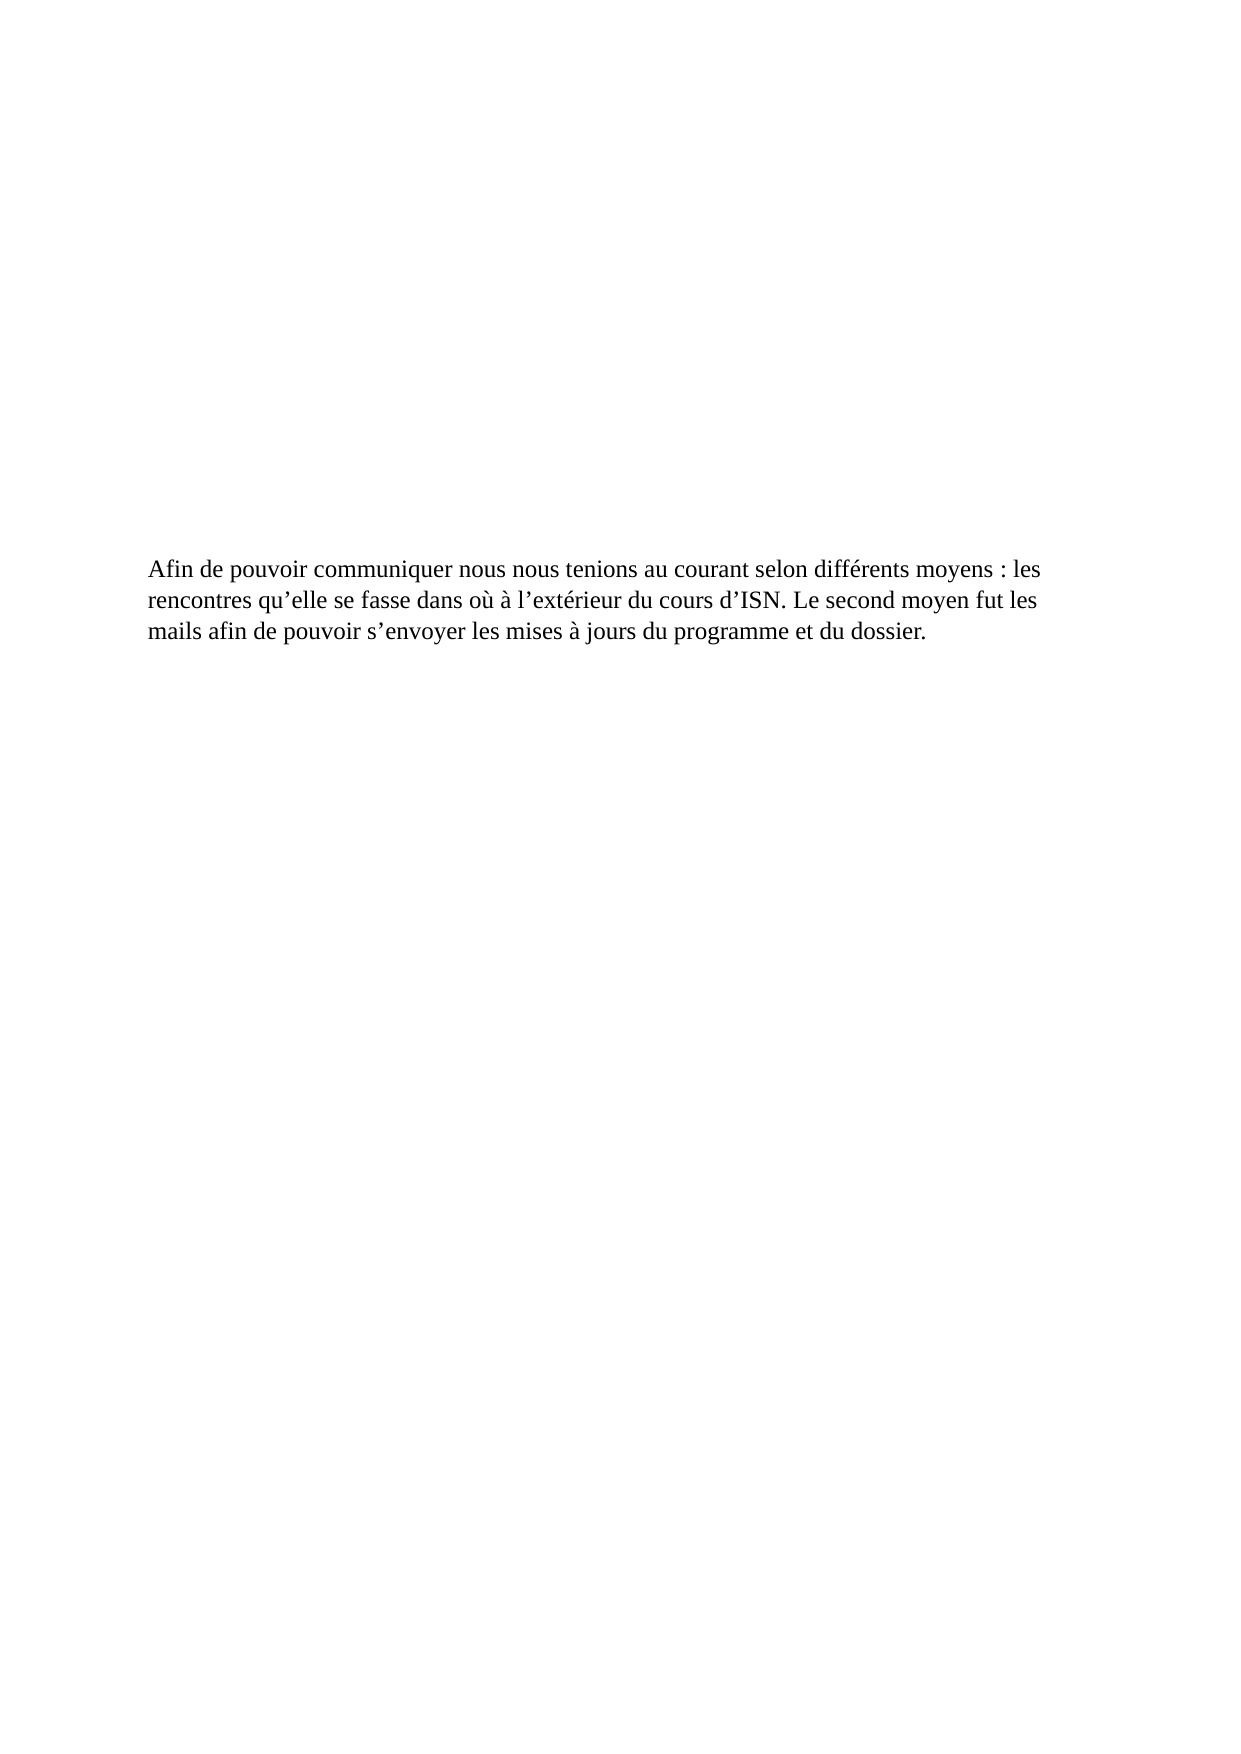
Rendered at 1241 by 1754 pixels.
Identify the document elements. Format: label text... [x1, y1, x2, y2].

text Afin de pouvoir communiquer nous nous tenions au courant selon différents moyens : les rencontres qu’elle se fasse dans où à l’extérieur du cours d’ISN. Le second moyen fut les mails afin de pouvoir s’envoyer les mises à jours du programme et du dossier. [148, 554, 1093, 644]
